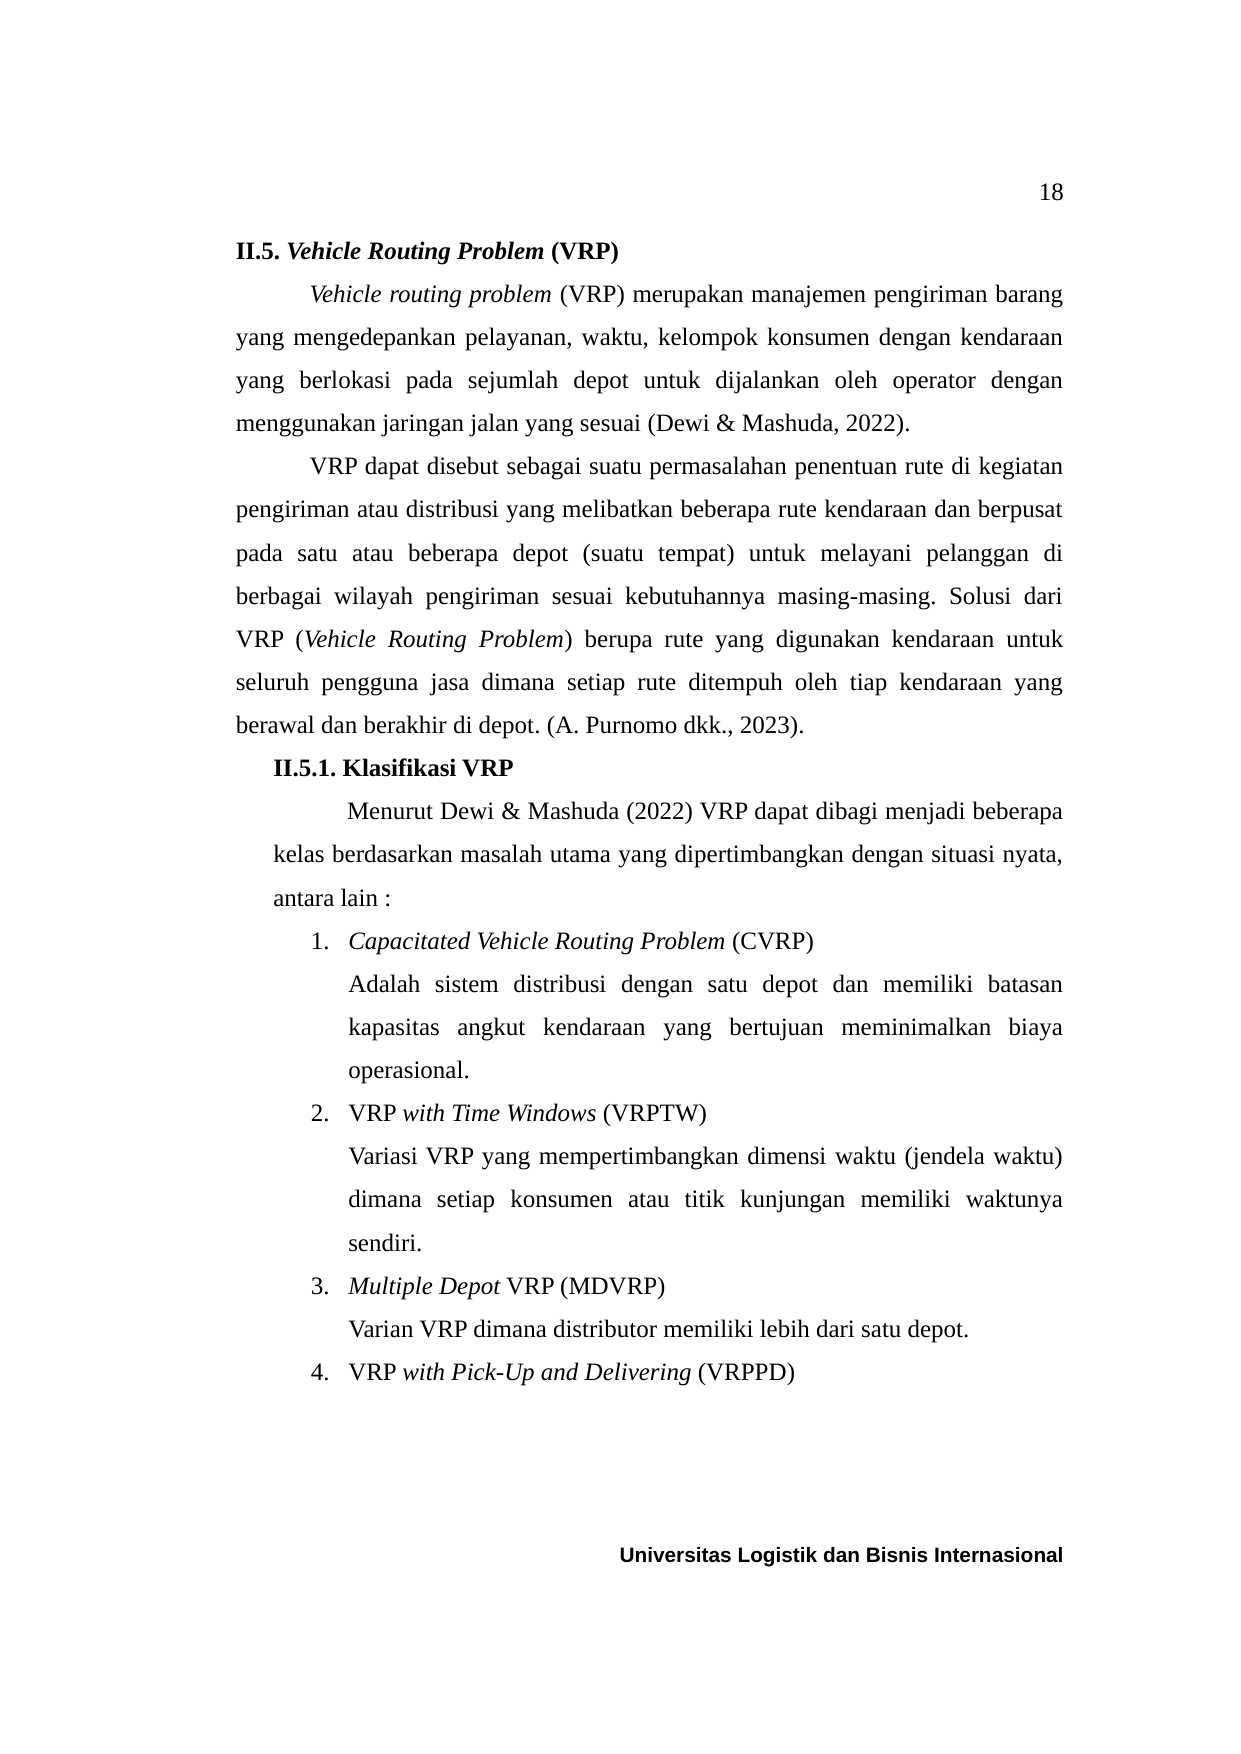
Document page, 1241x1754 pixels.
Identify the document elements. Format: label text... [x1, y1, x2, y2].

subtitle Klasifikasi VRP [273, 753, 1063, 782]
subtitle Vehicle Routing Problem (VRP) [236, 236, 1063, 264]
subtitle VRP with Pick-Up and Delivering (VRPPD) [311, 1357, 1063, 1386]
subtitle Capacitated Vehicle Routing Problem (CVRP) [311, 926, 1063, 954]
subtitle Variasi VRP yang mempertimbangkan dimensi waktu (jendela waktu) dimana setiap konsumen atau titik kunjungan memiliki waktunya sendiri. [311, 1141, 1063, 1256]
subtitle VRP with Time Windows (VRPTW) [311, 1098, 1063, 1127]
subtitle Adalah sistem distribusi dengan satu depot dan memiliki batasan kapasitas angkut kendaraan yang bertujuan meminimalkan biaya operasional. [311, 969, 1063, 1084]
subtitle Varian VRP dimana distributor memiliki lebih dari satu depot. [311, 1314, 1063, 1343]
text Vehicle routing problem (VRP) merupakan manajemen pengiriman barang yang mengedepankan pelayanan, waktu, kelompok konsumen dengan kendaraan yang berlokasi pada sejumlah depot untuk dijalankan oleh operator dengan menggunakan jaringan jalan yang sesuai (Dewi & Mashuda, 2022). [236, 279, 1063, 437]
text Menurut Dewi & Mashuda (2022) VRP dapat dibagi menjadi beberapa kelas berdasarkan masalah utama yang dipertimbangkan dengan situasi nyata, antara lain : [273, 796, 1063, 911]
subtitle Multiple Depot VRP (MDVRP) [311, 1271, 1063, 1299]
text VRP dapat disebut sebagai suatu permasalahan penentuan rute di kegiatan pengiriman atau distribusi yang melibatkan beberapa rute kendaraan dan berpusat pada satu atau beberapa depot (suatu tempat) untuk melayani pelanggan di berbagai wilayah pengiriman sesuai kebutuhannya masing-masing. Solusi dari VRP (Vehicle Routing Problem) berupa rute yang digunakan kendaraan untuk seluruh pengguna jasa dimana setiap rute ditempuh oleh tiap kendaraan yang berawal dan berakhir di depot. (A. Purnomo dkk., 2023). [236, 451, 1063, 739]
